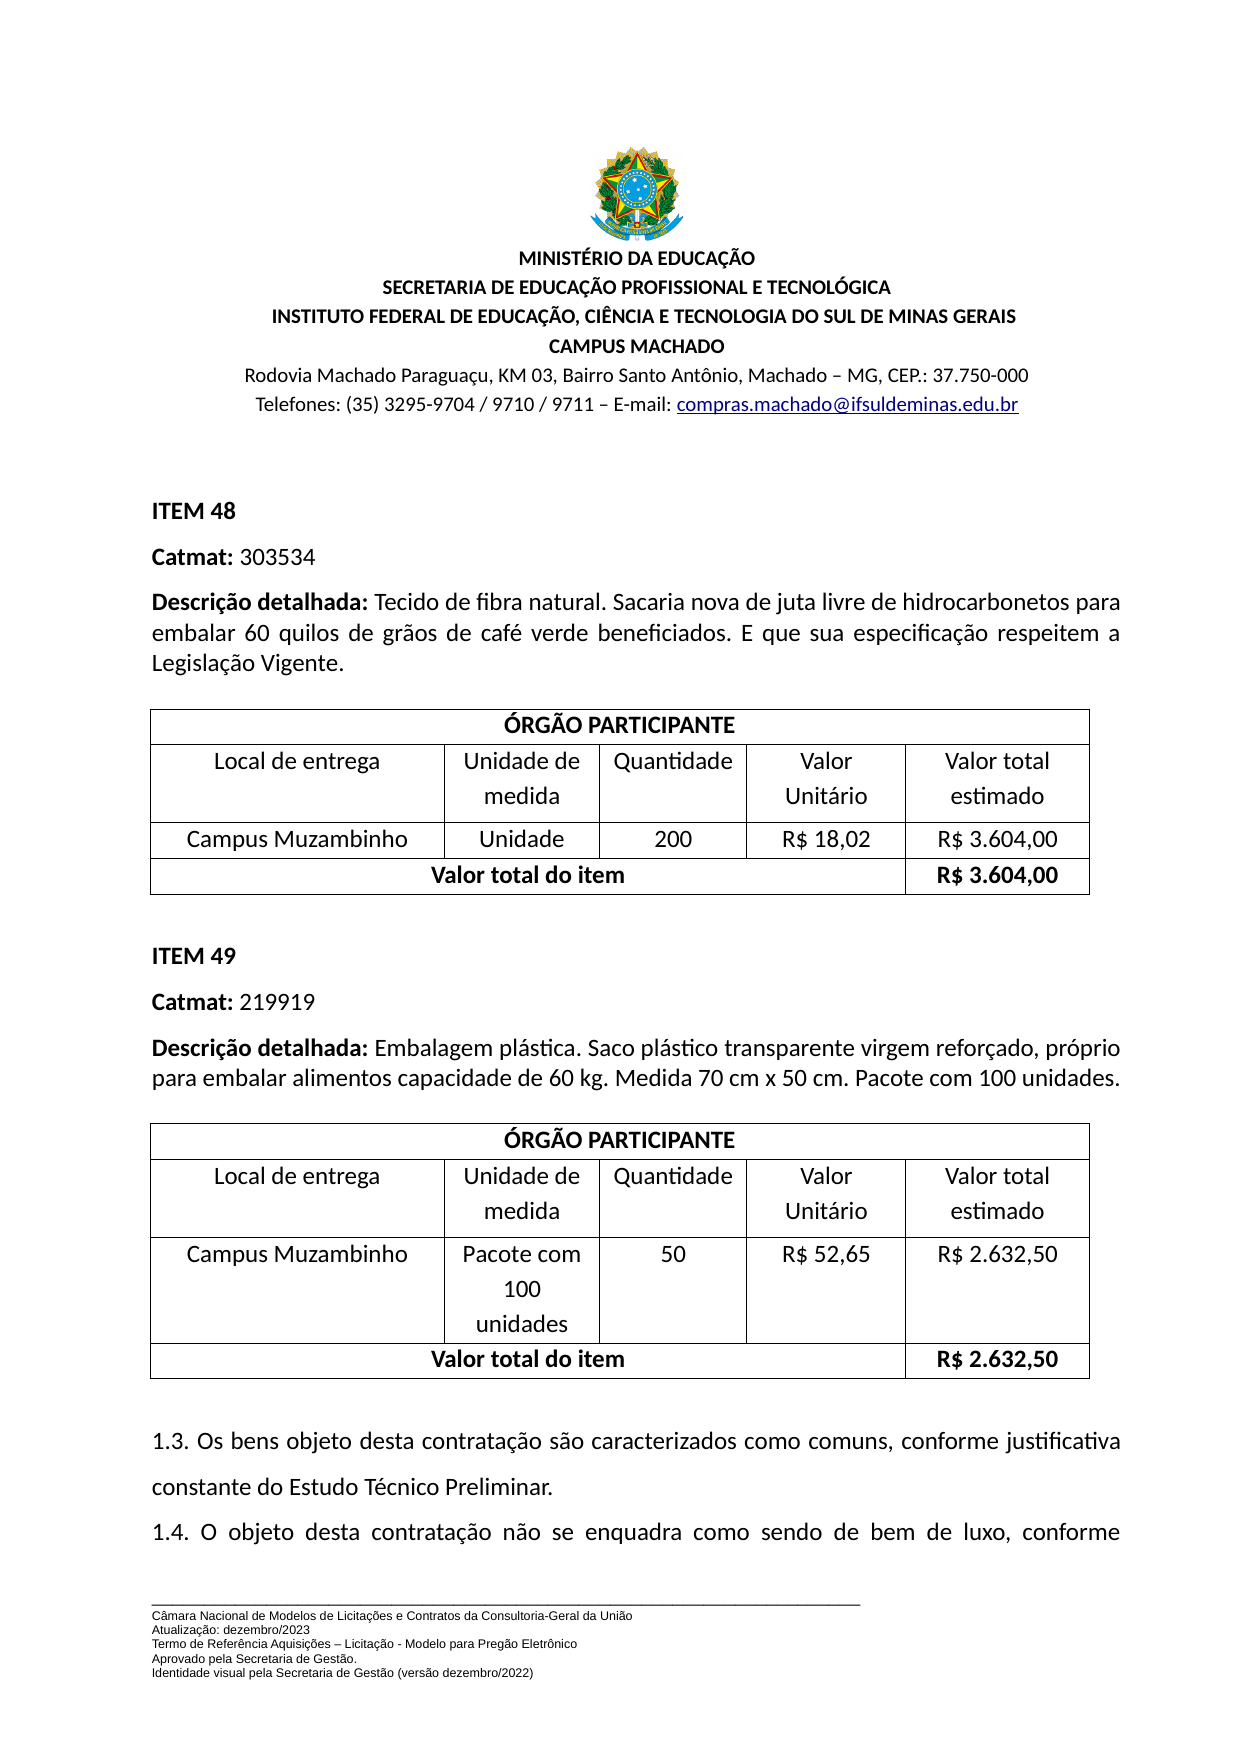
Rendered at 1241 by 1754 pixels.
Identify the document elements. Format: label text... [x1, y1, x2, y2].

table_cell Valor Unitário [747, 1160, 905, 1237]
table_cell Local de entrega [151, 1160, 444, 1237]
table_cell Valor total do item [151, 859, 905, 893]
text 1.4. O objeto desta contratação não se enquadra como sendo de bem de luxo, conforme [152, 1517, 1122, 1547]
table_cell Valor total do item [151, 1344, 905, 1378]
table_cell R$ 3.604,00 [906, 859, 1089, 893]
table_cell Local de entrega [151, 745, 444, 822]
table_header ÓRGÃO PARTICIPANTE [151, 1124, 1089, 1159]
table_cell 50 [600, 1238, 746, 1342]
table_cell R$ 3.604,00 [906, 823, 1089, 858]
picture [656, 223, 665, 228]
table_header ÓRGÃO PARTICIPANTE [151, 710, 1089, 744]
table_cell Unidade de medida [445, 1160, 599, 1237]
table_cell Quantidade [600, 1160, 746, 1237]
table_cell Valor total estimado [906, 1160, 1089, 1237]
table_cell Campus Muzambinho [151, 823, 444, 858]
table_cell R$ 18,02 [747, 823, 905, 858]
picture [652, 219, 684, 241]
text ITEM 49 [152, 940, 1122, 971]
table_cell R$ 2.632,50 [906, 1344, 1089, 1378]
table_cell 200 [600, 823, 746, 858]
text Descrição detalhada: Tecido de fibra natural. Sacaria nova de juta livre de hidrocarbonetos para embalar 60 quilos de grãos de café verde beneficiados. E que sua especificação respeitem a Legislação Vigente. [152, 586, 1122, 678]
table_cell Valor total estimado [906, 745, 1089, 822]
table_cell R$ 52,65 [747, 1238, 905, 1342]
text Catmat: 219919 [152, 986, 1122, 1017]
table_cell Campus Muzambinho [151, 1238, 444, 1342]
text ITEM 48 [152, 495, 1122, 526]
text Descrição detalhada: Embalagem plástica. Saco plástico transparente virgem reforçado, próprio para embalar alimentos capacidade de 60 kg. Medida 70 cm x 50 cm. Pacote com 100 unidades. [152, 1032, 1122, 1093]
table_cell Valor Unitário [747, 745, 905, 822]
text Catmat: 303534 [152, 541, 1122, 571]
table_cell Unidade de medida [445, 745, 599, 822]
table_cell Pacote com 100 unidades [445, 1238, 599, 1342]
picture [590, 147, 684, 241]
text 1.3. Os bens objeto desta contratação são caracterizados como comuns, conforme justificativa constante do Estudo Técnico Preliminar. [152, 1425, 1122, 1501]
table_cell Quantidade [600, 745, 746, 822]
table_cell R$ 2.632,50 [906, 1238, 1089, 1342]
table_cell Unidade [445, 823, 599, 858]
picture [630, 236, 645, 241]
